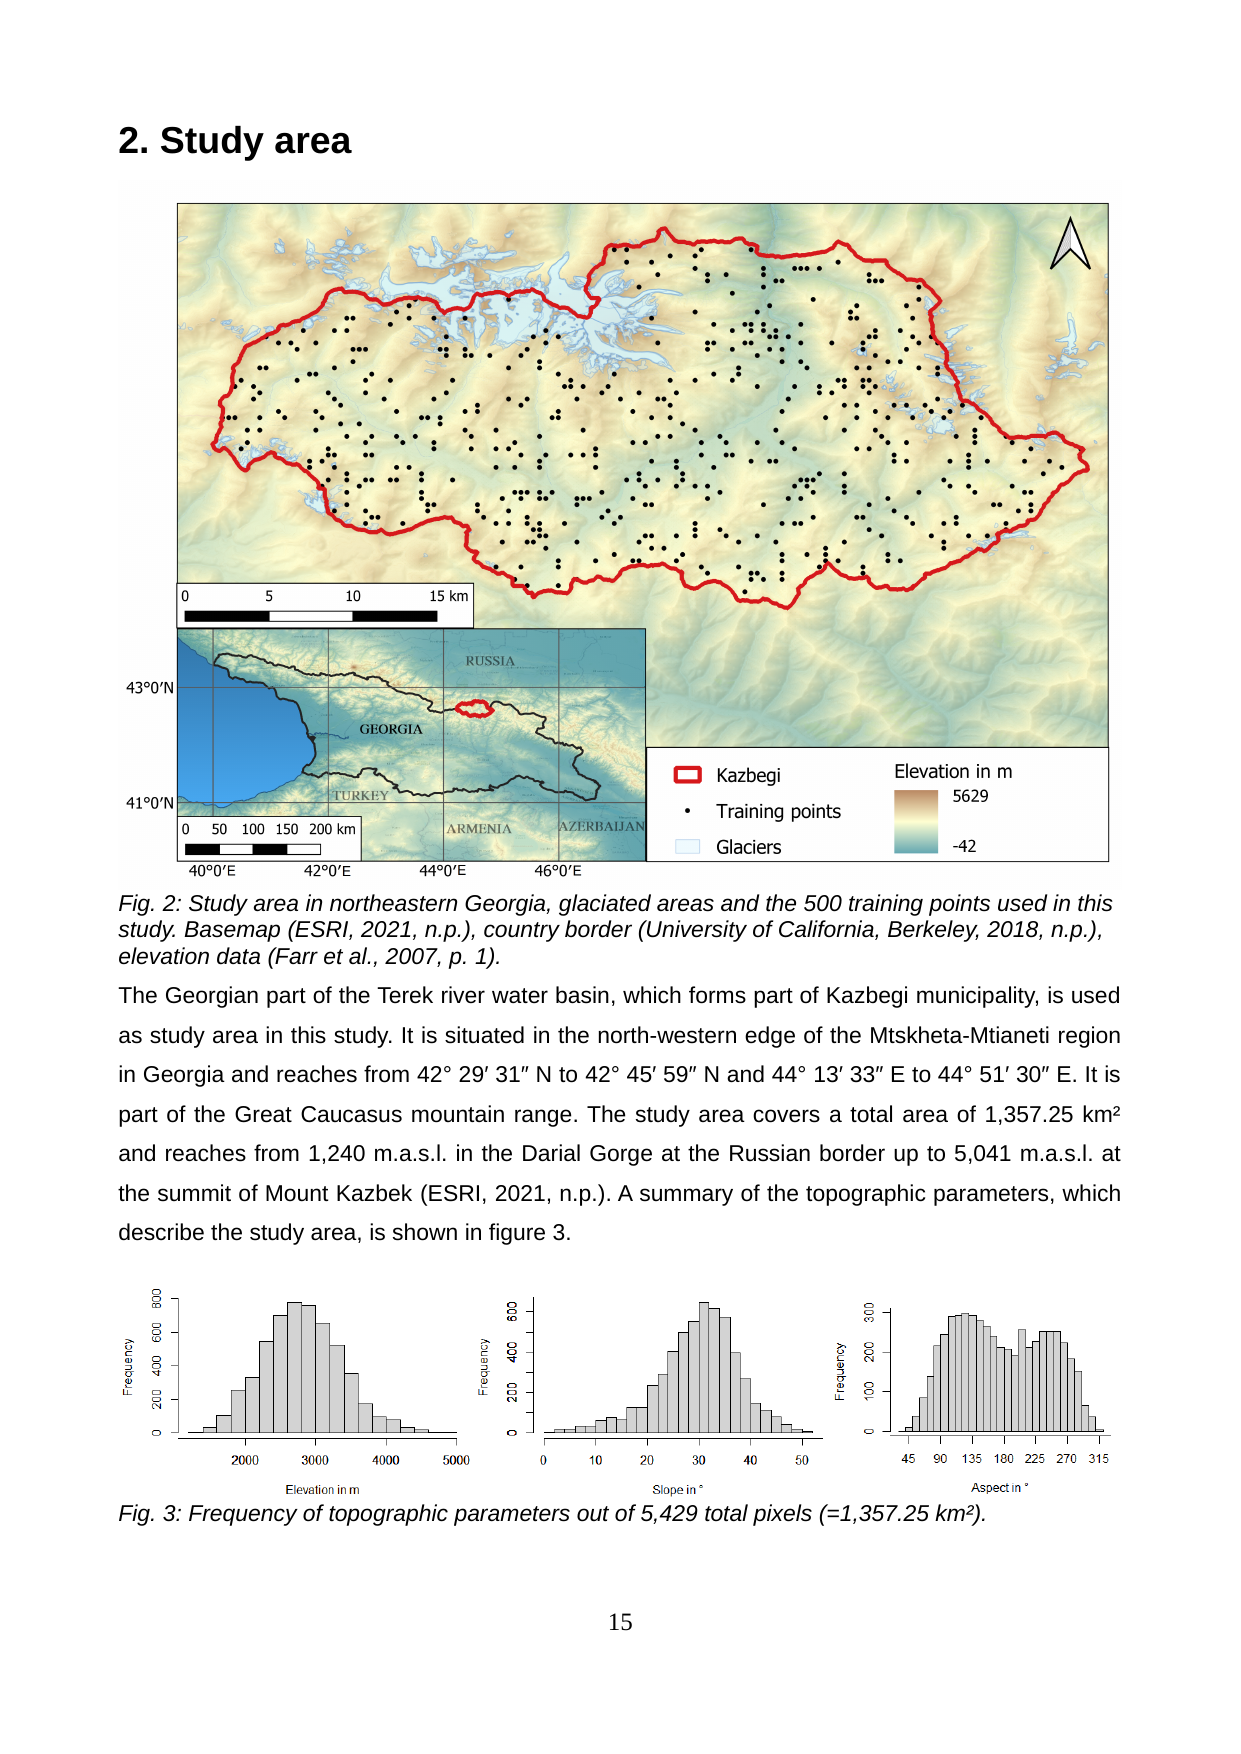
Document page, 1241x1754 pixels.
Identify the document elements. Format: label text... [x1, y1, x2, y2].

picture [118, 1285, 1123, 1500]
text Fig. 2: Study area in northeastern Georgia, glaciated areas and the 500 training points used in this study. Basemap (ESRI, 2021, n.p.), country border (University of California, Berkeley, 2018, n.p.), elevation data (Farr et al., 2007, p. 1). [118, 890, 1122, 969]
picture [118, 180, 1123, 890]
text Fig. 3: Frequency of topographic parameters out of 5,429 total pixels (=1,357.25 km²). [118, 1500, 1122, 1526]
subtitle 2. Study area [118, 118, 1122, 161]
text [118, 167, 1122, 180]
text The Georgian part of the Terek river water basin, which forms part of Kazbegi municipality, is used as study area in this study. It is situated in the north-western edge of the Mtskheta-Mtianeti region in Georgia and reaches from 42° 29′ 31″ N to 42° 45′ 59″ N and 44° 13′ 33″ E to 44° 51′ 30″ E. It is part of the Great Caucasus mountain range. The study area covers a total area of 1,357.25 km² and reaches from 1,240 m.a.s.l. in the Darial Gorge at the Russian border up to 5,041 m.a.s.l. at the summit of Mount Kazbek (ESRI, 2021, n.p.). A summary of the topographic parameters, which describe the study area, is shown in figure 3. [118, 969, 1122, 1245]
